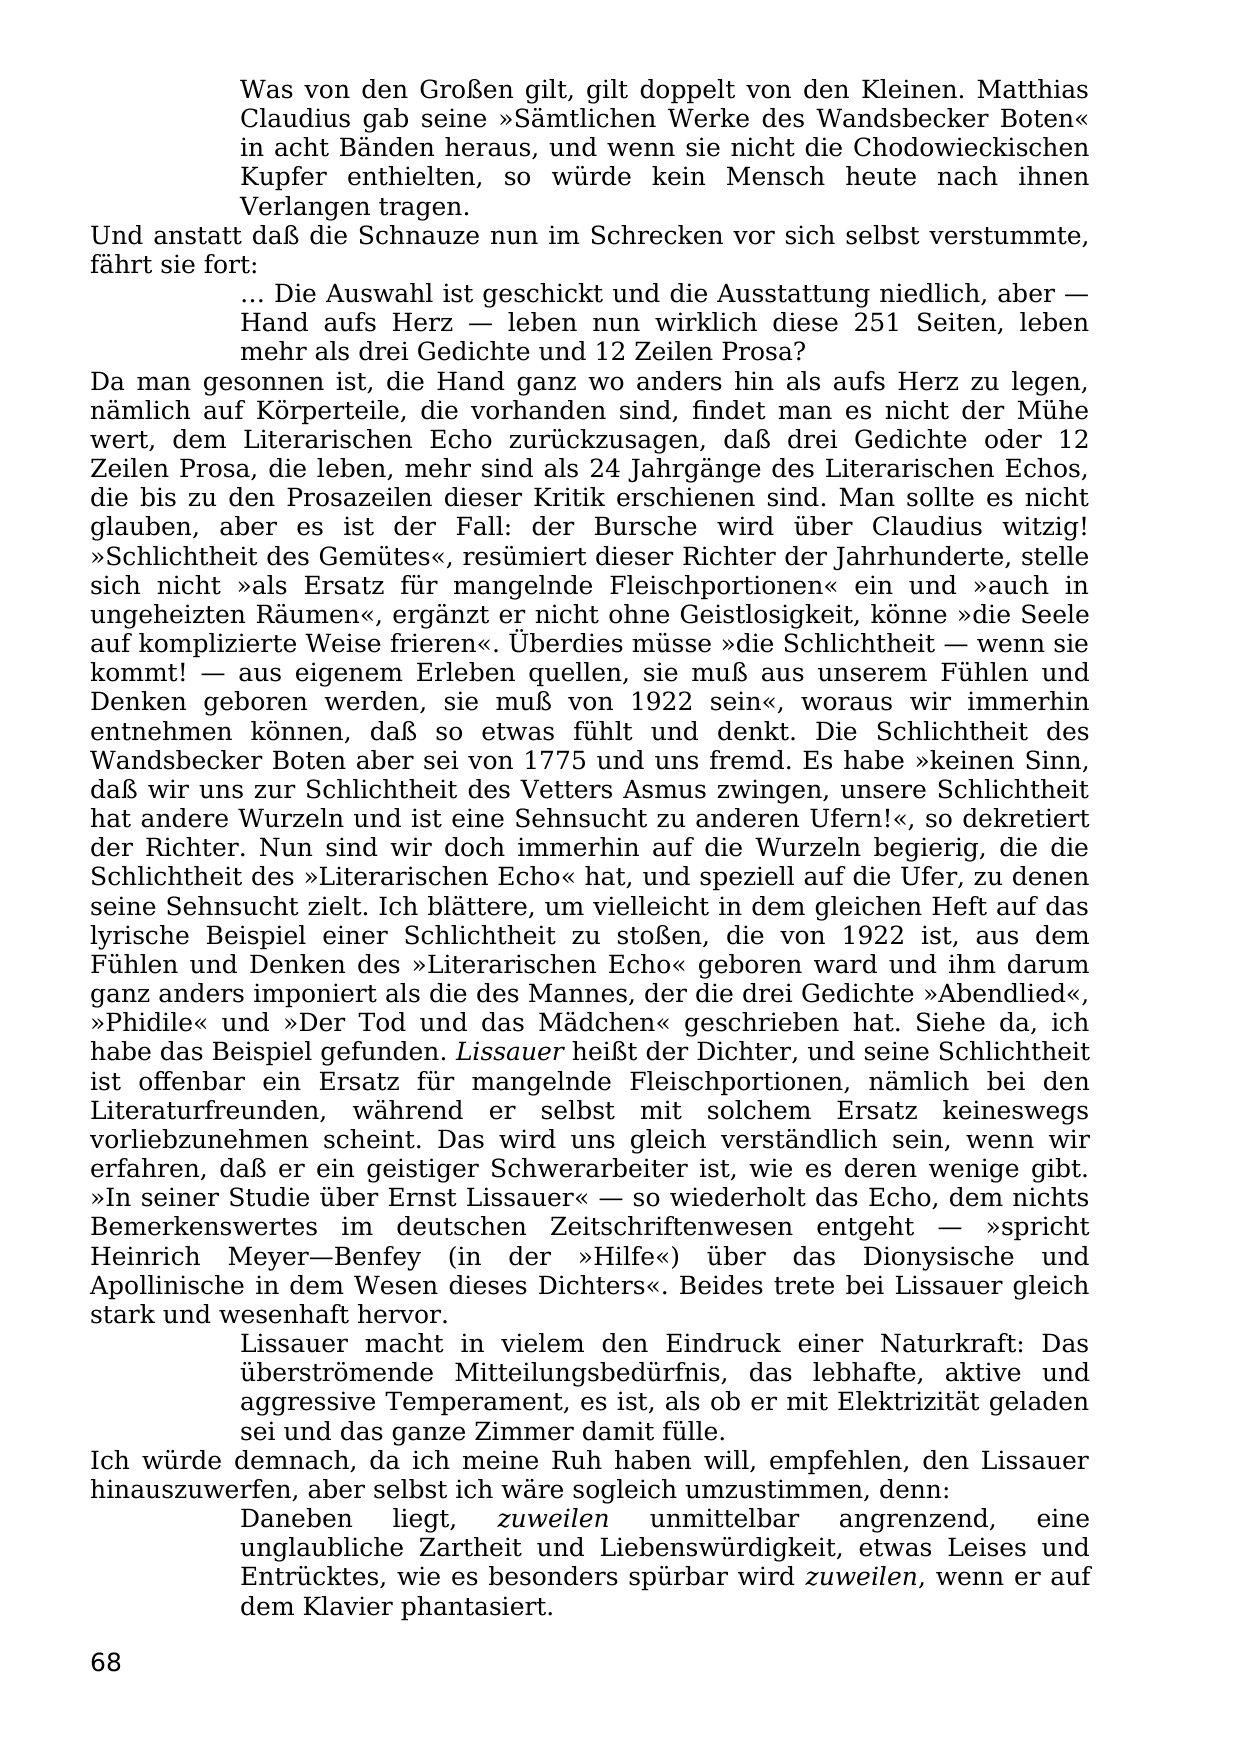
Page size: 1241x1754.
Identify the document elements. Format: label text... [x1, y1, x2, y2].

text Da man gesonnen ist, die Hand ganz wo anders hin als aufs Herz zu legen, nämlich auf Körperteile, die vorhanden sind, findet man es nicht der Mühe wert, dem Literarischen Echo zurückzusagen, daß drei Gedichte oder 12 Zeilen Prosa, die leben, mehr sind als 24 Jahrgänge des Literarischen Echos, die bis zu den Prosazeilen dieser Kritik erschienen sind. Man sollte es nicht glauben, aber es ist der Fall: der Bursche wird über Claudius witzig! »Schlichtheit des Gemütes«, resümiert dieser Richter der Jahrhunderte, stelle sich nicht »als Ersatz für mangelnde Fleischportionen« ein und »auch in ungeheizten Räumen«, ergänzt er nicht ohne Geistlosigkeit, könne »die Seele auf komplizierte Weise frieren«. Überdies müsse »die Schlichtheit — wenn sie kommt! — aus eigenem Erleben quellen, sie muß aus unserem Fühlen und Denken geboren werden, sie muß von 1922 sein«, woraus wir immerhin entnehmen können, daß so etwas fühlt und denkt. Die Schlichtheit des Wandsbecker Boten aber sei von 1775 und uns fremd. Es habe »keinen Sinn, daß wir uns zur Schlichtheit des Vetters Asmus zwingen, unsere Schlichtheit hat andere Wurzeln und ist eine Sehnsucht zu anderen Ufern!«, so dekretiert der Richter. Nun sind wir doch immerhin auf die Wurzeln begierig, die die Schlichtheit des »Literarischen Echo« hat, und speziell auf die Ufer, zu denen seine Sehnsucht zielt. Ich blättere, um vielleicht in dem gleichen Heft auf das lyrische Beispiel einer Schlichtheit zu stoßen, die von 1922 ist, aus dem Fühlen und Denken des »Literarischen Echo« geboren ward und ihm darum ganz anders imponiert als die des Mannes, der die drei Gedichte »Abendlied«, »Phidile« und »Der Tod und das Mädchen« geschrieben hat. Siehe da, ich habe das Beispiel gefunden. Lissauer heißt der Dichter, und seine Schlichtheit ist offenbar ein Ersatz für mangelnde Fleischportionen, nämlich bei den Literaturfreunden, während er selbst mit solchem Ersatz keineswegs vorliebzunehmen scheint. Das wird uns gleich verständlich sein, wenn wir erfahren, daß er ein geistiger Schwerarbeiter ist, wie es deren wenige gibt. »In seiner Studie über Ernst Lissauer« — so wiederholt das Echo, dem nichts Bemerkenswertes im deutschen Zeitschriftenwesen entgeht — »spricht Heinrich Meyer—Benfey (in der »Hilfe«) über das Dionysische und Apollinische in dem Wesen dieses Dichters«. Beides trete bei Lissauer gleich stark und wesenhaft hervor. [90, 367, 1091, 1329]
text Daneben liegt, zuweilen unmittelbar angrenzend, eine unglaubliche Zartheit und Liebenswürdigkeit, etwas Leises und Entrücktes, wie es besonders spürbar wird zuweilen, wenn er auf dem Klavier phantasiert. [240, 1504, 1091, 1621]
text … Die Auswahl ist geschickt und die Ausstattung niedlich, aber — Hand aufs Herz — leben nun wirklich diese 251 Seiten, leben mehr als drei Gedichte und 12 Zeilen Prosa? [240, 279, 1091, 367]
text Was von den Großen gilt, gilt doppelt von den Kleinen. Matthias Claudius gab seine »Sämtlichen Werke des Wandsbecker Boten« in acht Bänden heraus, und wenn sie nicht die Chodowieckischen Kupfer enthielten, so würde kein Mensch heute nach ihnen Verlangen tragen. [240, 75, 1091, 221]
text Lissauer macht in vielem den Eindruck einer Naturkraft: Das überströmende Mitteilungsbedürfnis, das lebhafte, aktive und aggressive Temperament, es ist, als ob er mit Elektrizität geladen sei und das ganze Zimmer damit fülle. [240, 1329, 1091, 1446]
text Und anstatt daß die Schnauze nun im Schrecken vor sich selbst verstummte, fährt sie fort: [90, 221, 1091, 279]
text Ich würde demnach, da ich meine Ruh haben will, empfehlen, den Lissauer hinauszuwerfen, aber selbst ich wäre sogleich umzustimmen, denn: [90, 1446, 1091, 1504]
